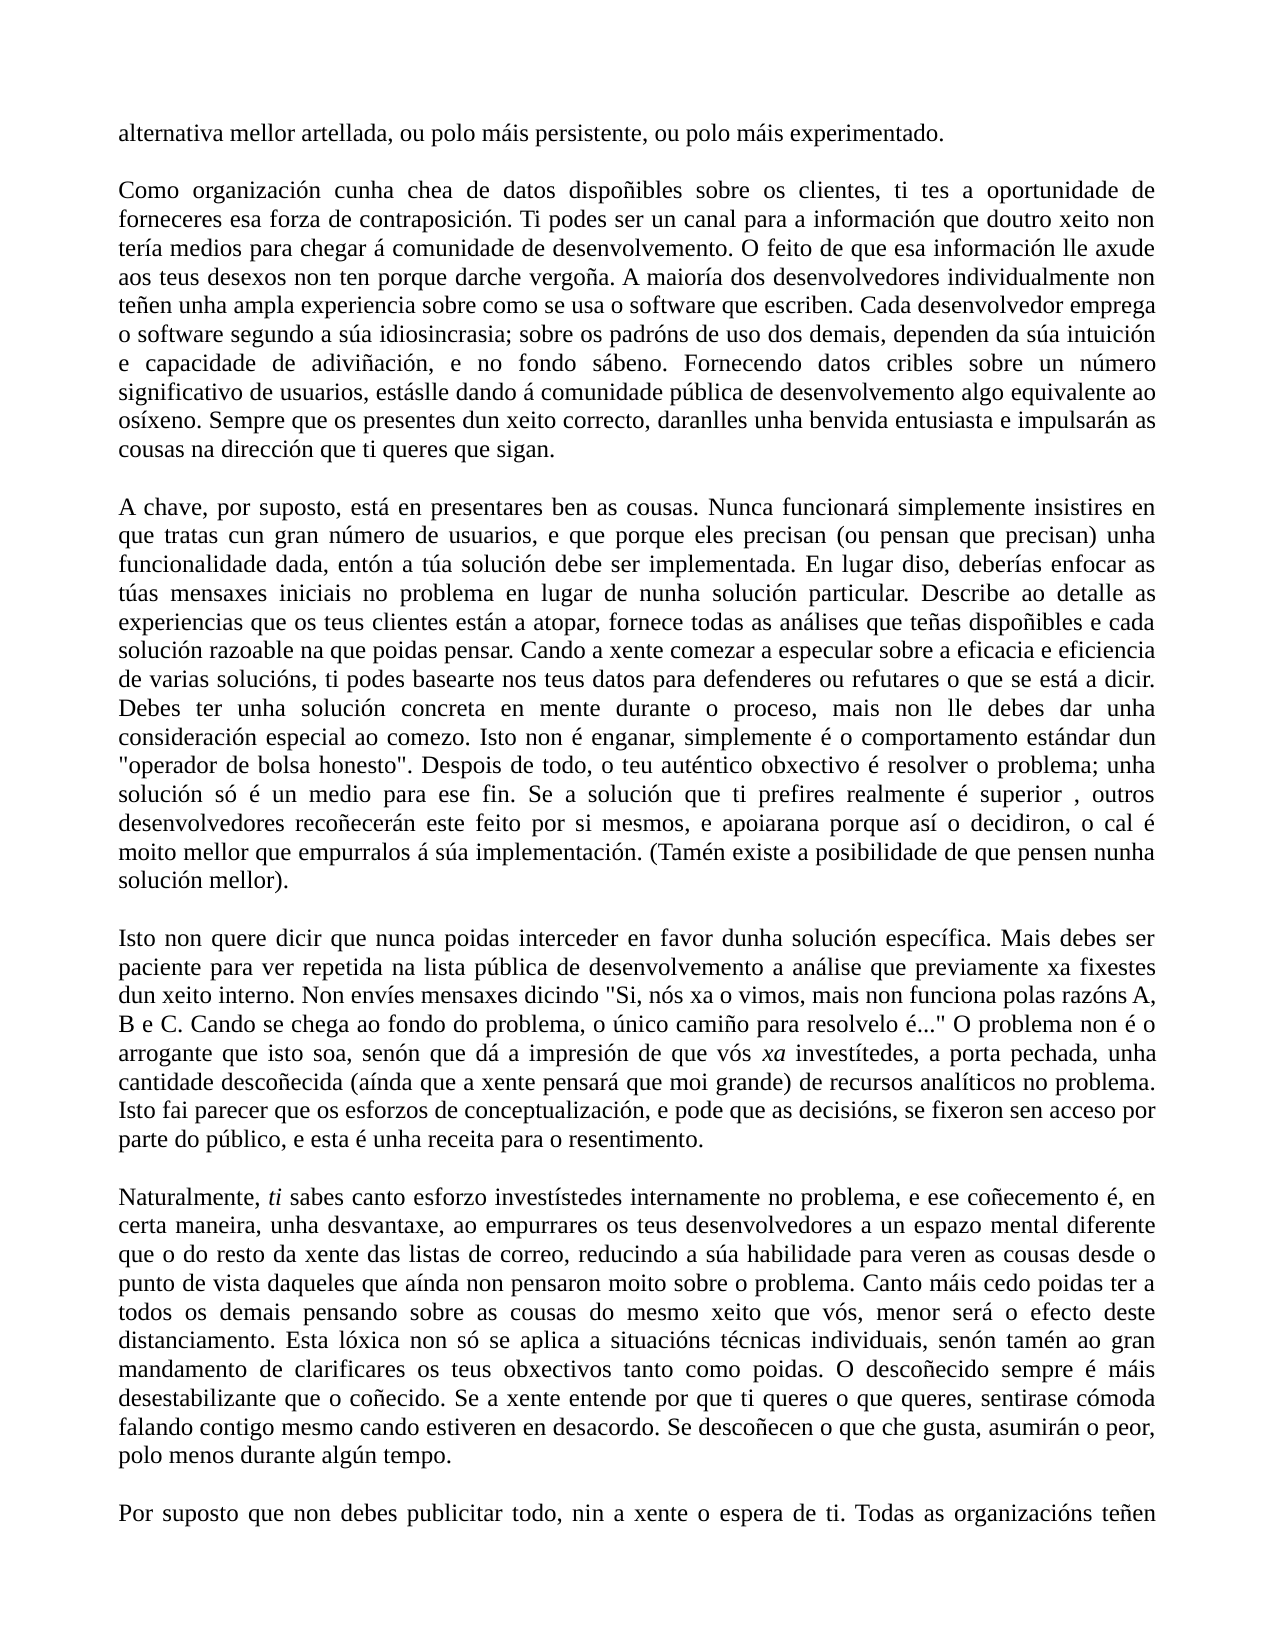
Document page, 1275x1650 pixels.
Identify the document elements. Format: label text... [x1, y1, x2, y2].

text Por suposto que non debes publicitar todo, nin a xente o espera de ti. Todas as organizacións teñen [118, 1498, 1157, 1527]
text alternativa mellor artellada, ou polo máis persistente, ou polo máis experimentado. [118, 118, 1157, 147]
text Como organización cunha chea de datos dispoñibles sobre os clientes, ti tes a oportunidade de forneceres esa forza de contraposición. Ti podes ser un canal para a información que doutro xeito non tería medios para chegar á comunidade de desenvolvemento. O feito de que esa información lle axude aos teus desexos non ten porque darche vergoña. A maioría dos desenvolvedores individualmente non teñen unha ampla experiencia sobre como se usa o software que escriben. Cada desenvolvedor emprega o software segundo a súa idiosincrasia; sobre os padróns de uso dos demais, dependen da súa intuición e capacidade de adiviñación, e no fondo sábeno. Fornecendo datos cribles sobre un número significativo de usuarios, estáslle dando á comunidade pública de desenvolvemento algo equivalente ao osíxeno. Sempre que os presentes dun xeito correcto, daranlles unha benvida entusiasta e impulsarán as cousas na dirección que ti queres que sigan. [118, 176, 1157, 463]
text A chave, por suposto, está en presentares ben as cousas. Nunca funcionará simplemente insistires en que tratas cun gran número de usuarios, e que porque eles precisan (ou pensan que precisan) unha funcionalidade dada, entón a túa solución debe ser implementada. En lugar diso, deberías enfocar as túas mensaxes iniciais no problema en lugar de nunha solución particular. Describe ao detalle as experiencias que os teus clientes están a atopar, fornece todas as análises que teñas dispoñibles e cada solución razoable na que poidas pensar. Cando a xente comezar a especular sobre a eficacia e eficiencia de varias solucións, ti podes basearte nos teus datos para defenderes ou refutares o que se está a dicir. Debes ter unha solución concreta en mente durante o proceso, mais non lle debes dar unha consideración especial ao comezo. Isto non é enganar, simplemente é o comportamento estándar dun "operador de bolsa honesto". Despois de todo, o teu auténtico obxectivo é resolver o problema; unha solución só é un medio para ese fin. Se a solución que ti prefires realmente é superior , outros desenvolvedores recoñecerán este feito por si mesmos, e apoiarana porque así o decidiron, o cal é moito mellor que empurralos á súa implementación. (Tamén existe a posibilidade de que pensen nunha solución mellor). [118, 492, 1157, 894]
text Isto non quere dicir que nunca poidas interceder en favor dunha solución específica. Mais debes ser paciente para ver repetida na lista pública de desenvolvemento a análise que previamente xa fixestes dun xeito interno. Non envíes mensaxes dicindo "Si, nós xa o vimos, mais non funciona polas razóns A, B e C. Cando se chega ao fondo do problema, o único camiño para resolvelo é..." O problema non é o arrogante que isto soa, senón que dá a impresión de que vós xa investítedes, a porta pechada, unha cantidade descoñecida (aínda que a xente pensará que moi grande) de recursos analíticos no problema. Isto fai parecer que os esforzos de conceptualización, e pode que as decisións, se fixeron sen acceso por parte do público, e esta é unha receita para o resentimento. [118, 923, 1157, 1153]
text Naturalmente, ti sabes canto esforzo investístedes internamente no problema, e ese coñecemento é, en certa maneira, unha desvantaxe, ao empurrares os teus desenvolvedores a un espazo mental diferente que o do resto da xente das listas de correo, reducindo a súa habilidade para veren as cousas desde o punto de vista daqueles que aínda non pensaron moito sobre o problema. Canto máis cedo poidas ter a todos os demais pensando sobre as cousas do mesmo xeito que vós, menor será o efecto deste distanciamento. Esta lóxica non só se aplica a situacións técnicas individuais, senón tamén ao gran mandamento de clarificares os teus obxectivos tanto como poidas. O descoñecido sempre é máis desestabilizante que o coñecido. Se a xente entende por que ti queres o que queres, sentirase cómoda falando contigo mesmo cando estiveren en desacordo. Se descoñecen o que che gusta, asumirán o peor, polo menos durante algún tempo. [118, 1182, 1157, 1469]
